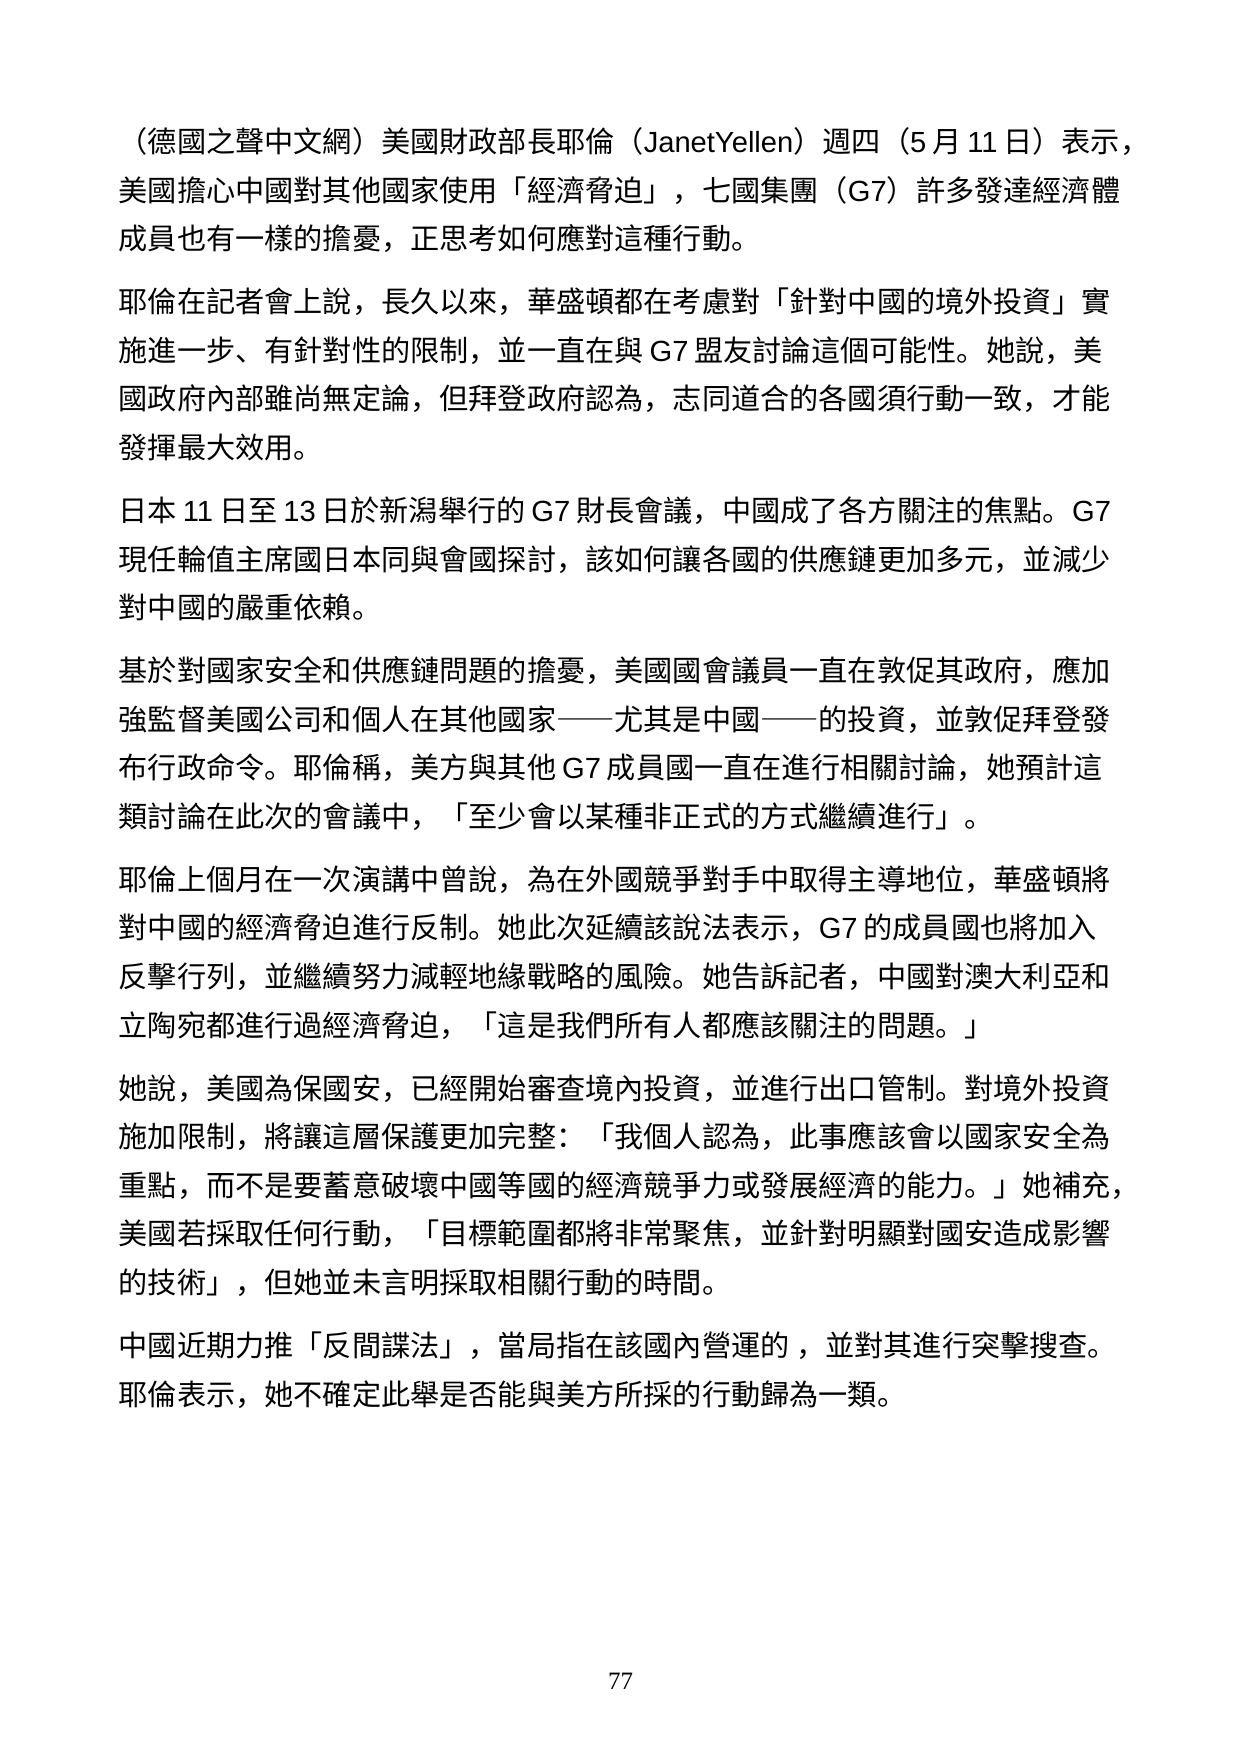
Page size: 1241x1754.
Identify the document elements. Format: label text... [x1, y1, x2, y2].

text （德國之聲中文網）美國財政部長耶倫（JanetYellen）週四（5月11日）表示，美國擔心中國對其他國家使用「經濟脅迫」，七國集團（G7）許多發達經濟體成員也有一樣的擔憂，正思考如何應對這種行動。 [118, 118, 1122, 258]
text 中國近期力推「反間諜法」，當局指在該國內營運的 ，並對其進行突擊搜查。耶倫表示，她不確定此舉是否能與美方所採的行動歸為一類。 [118, 1322, 1122, 1413]
text 日本11日至13日於新潟舉行的G7財長會議，中國成了各方關注的焦點。G7現任輪值主席國日本同與會國探討，該如何讓各國的供應鏈更加多元，並減少對中國的嚴重依賴。 [118, 487, 1122, 627]
text 耶倫在記者會上說，長久以來，華盛頓都在考慮對「針對中國的境外投資」實施進一步、有針對性的限制，並一直在與G7盟友討論這個可能性。她說，美國政府內部雖尚無定論，但拜登政府認為，志同道合的各國須行動一致，才能發揮最大效用。 [118, 279, 1122, 467]
text 基於對國家安全和供應鏈問題的擔憂，美國國會議員一直在敦促其政府，應加強監督美國公司和個人在其他國家——尤其是中國——的投資，並敦促拜登發布行政命令。耶倫稱，美方與其他G7成員國一直在進行相關討論，她預計這類討論在此次的會議中，「至少會以某種非正式的方式繼續進行」。 [118, 648, 1122, 836]
text 耶倫上個月在一次演講中曾說，為在外國競爭對手中取得主導地位，華盛頓將對中國的經濟脅迫進行反制。她此次延續該說法表示，G7的成員國也將加入反擊行列，並繼續努力減輕地緣戰略的風險。她告訴記者，中國對澳大利亞和立陶宛都進行過經濟脅迫，「這是我們所有人都應該關注的問題。」 [118, 856, 1122, 1044]
text 她說，美國為保國安，已經開始審查境內投資，並進行出口管制。對境外投資施加限制，將讓這層保護更加完整：「我個人認為，此事應該會以國家安全為重點，而不是要蓄意破壞中國等國的經濟競爭力或發展經濟的能力。」她補充，美國若採取任何行動，「目標範圍都將非常聚焦，並針對明顯對國安造成影響的技術」，但她並未言明採取相關行動的時間。 [118, 1065, 1122, 1302]
